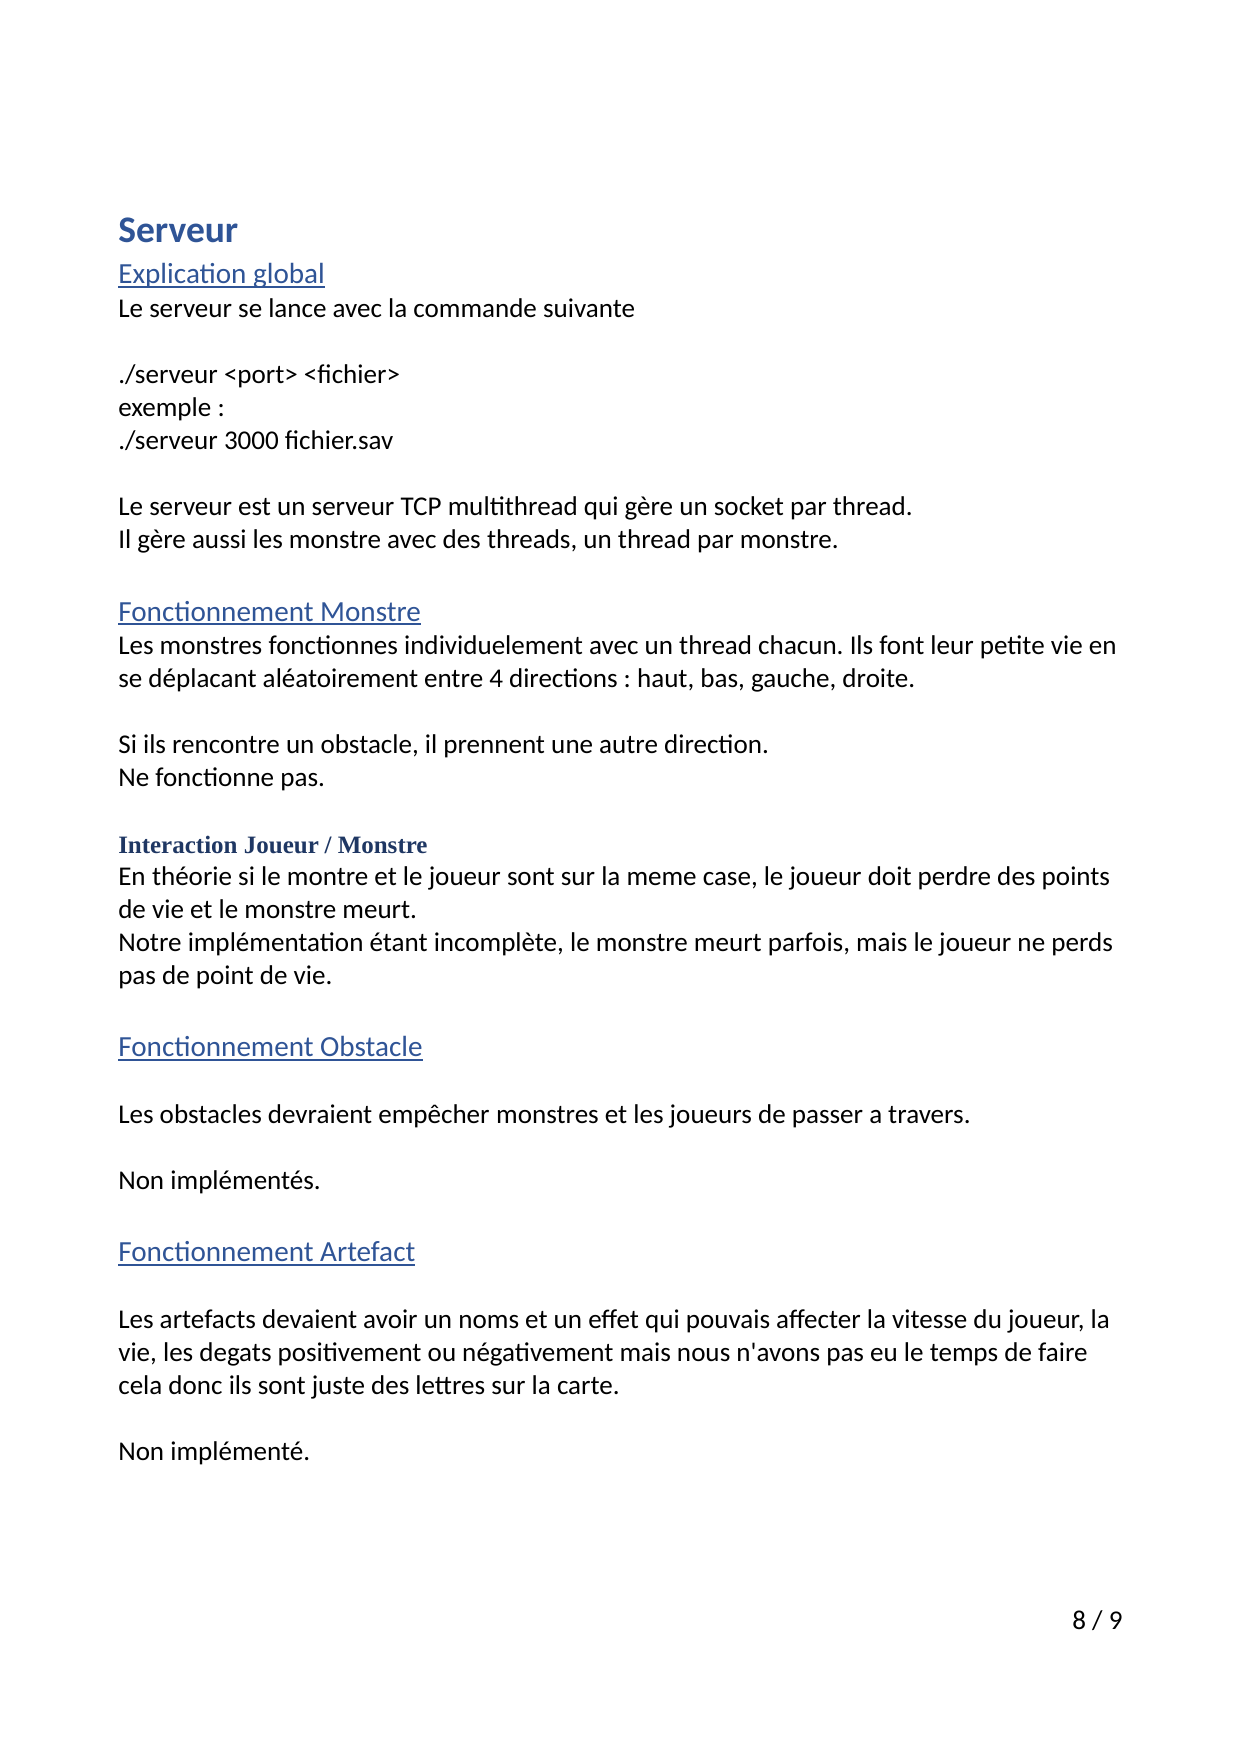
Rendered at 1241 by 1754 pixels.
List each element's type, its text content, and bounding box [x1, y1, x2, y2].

text ./serveur 3000 fichier.sav [118, 423, 1122, 456]
subtitle Serveur [118, 206, 1122, 251]
text Notre implémentation étant incomplète, le monstre meurt parfois, mais le joueur ne perds pas de point de vie. [118, 925, 1122, 991]
text Le serveur est un serveur TCP multithread qui gère un socket par thread. [118, 489, 1122, 522]
text En théorie si le montre et le joueur sont sur la meme case, le joueur doit perdre des points de vie et le monstre meurt. [118, 859, 1122, 925]
text exemple : [118, 390, 1122, 423]
text Le serveur se lance avec la commande suivante [118, 291, 1122, 324]
text Les artefacts devaient avoir un noms et un effet qui pouvais affecter la vitesse du joueur, la vie, les degats positivement ou négativement mais nous n'avons pas eu le temps de faire cela donc ils sont juste des lettres sur la carte. [118, 1302, 1122, 1401]
text Non implémentés. [118, 1163, 1122, 1196]
text Les obstacles devraient empêcher monstres et les joueurs de passer a travers. [118, 1097, 1122, 1130]
text Non implémenté. [118, 1434, 1122, 1467]
text Ne fonctionne pas. [118, 760, 1122, 793]
subtitle Fonctionnement Obstacle [118, 1028, 1122, 1064]
subtitle Fonctionnement Artefact [118, 1233, 1122, 1269]
text Les monstres fonctionnes individuelement avec un thread chacun. Ils font leur petite vie en se déplacant aléatoirement entre 4 directions : haut, bas, gauche, droite. [118, 628, 1122, 694]
text ./serveur <port> <fichier> [118, 357, 1122, 390]
text Il gère aussi les monstre avec des threads, un thread par monstre. [118, 522, 1122, 555]
subtitle Fonctionnement Monstre [118, 593, 1122, 628]
subtitle Interaction Joueur / Monstre [118, 831, 1122, 859]
text Si ils rencontre un obstacle, il prennent une autre direction. [118, 727, 1122, 760]
subtitle Explication global [118, 256, 1122, 291]
